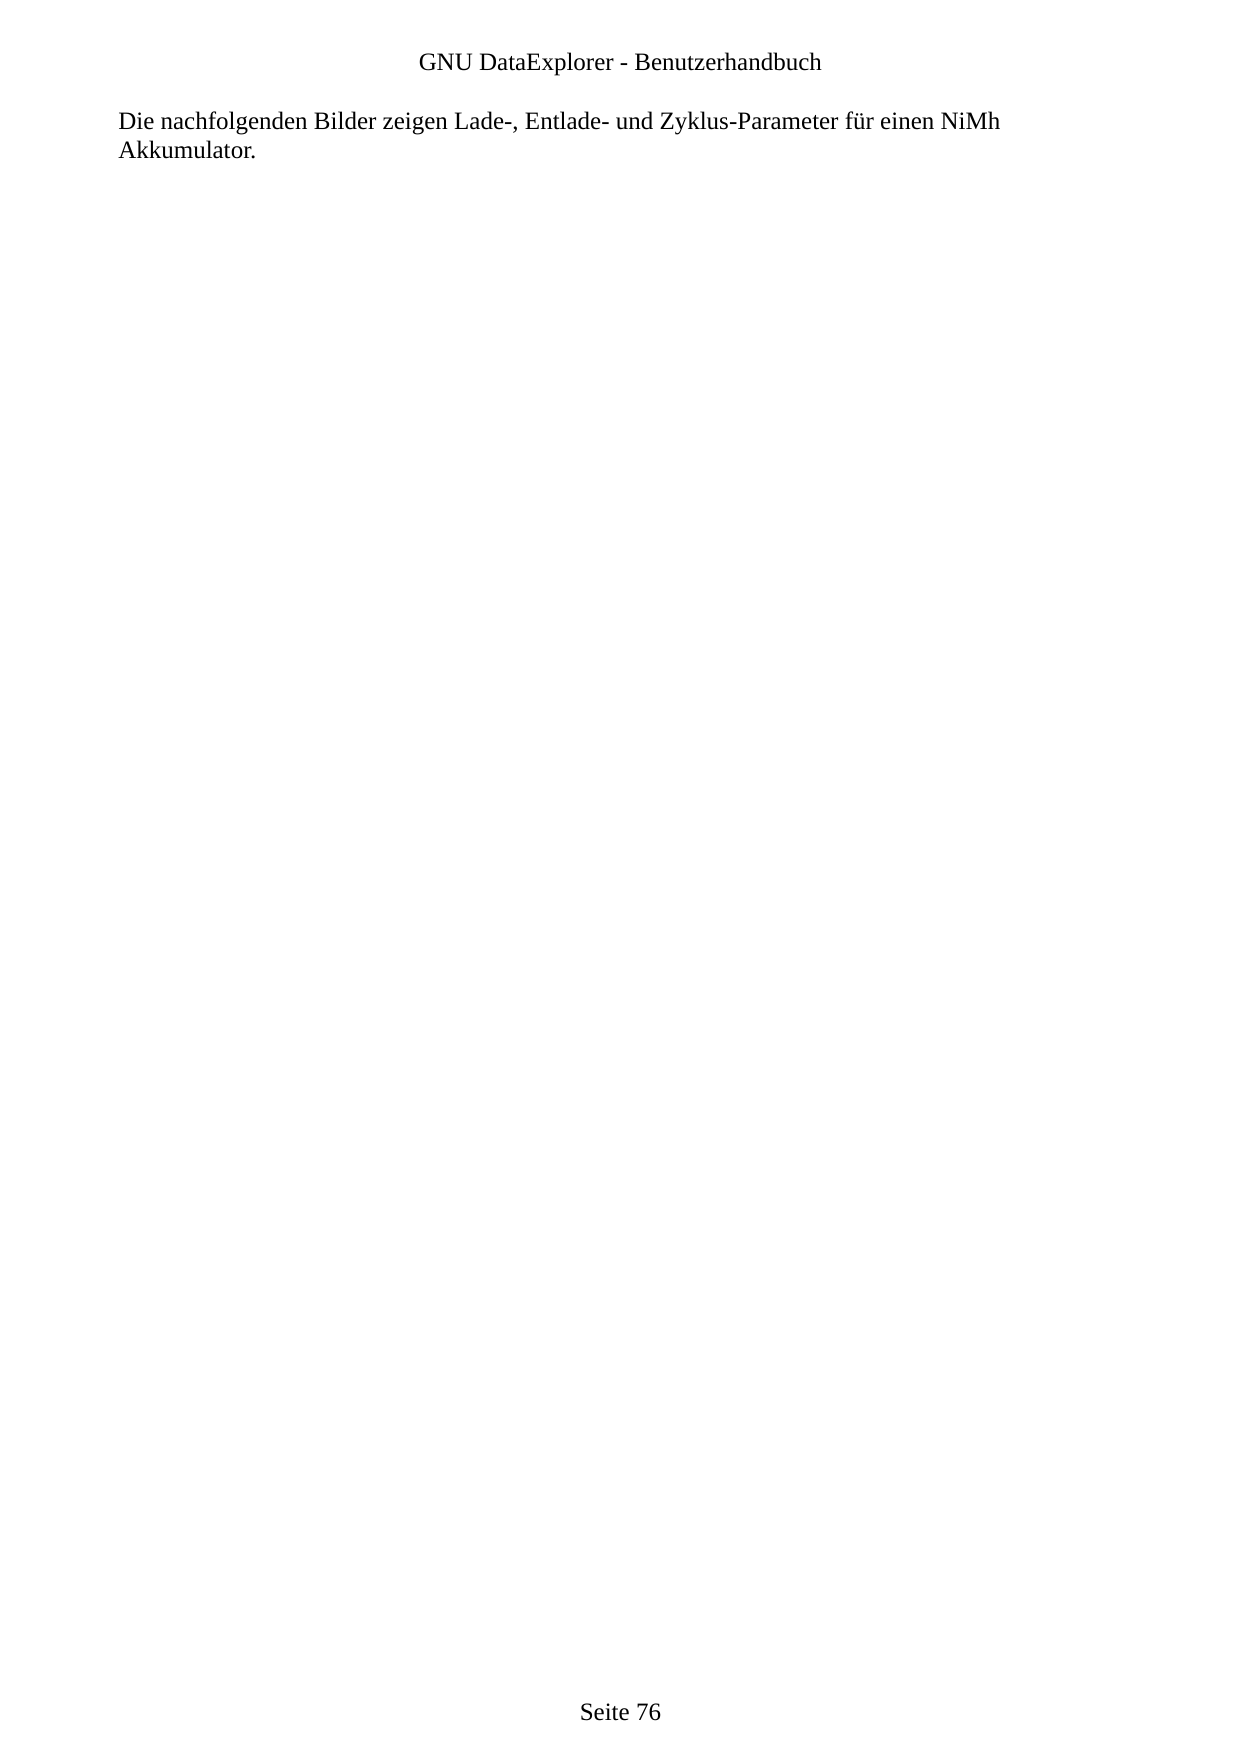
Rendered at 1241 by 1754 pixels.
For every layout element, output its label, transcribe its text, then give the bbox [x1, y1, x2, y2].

text Die nachfolgenden Bilder zeigen Lade-, Entlade- und Zyklus-Parameter für einen NiMh Akkumulator. [118, 106, 1122, 164]
